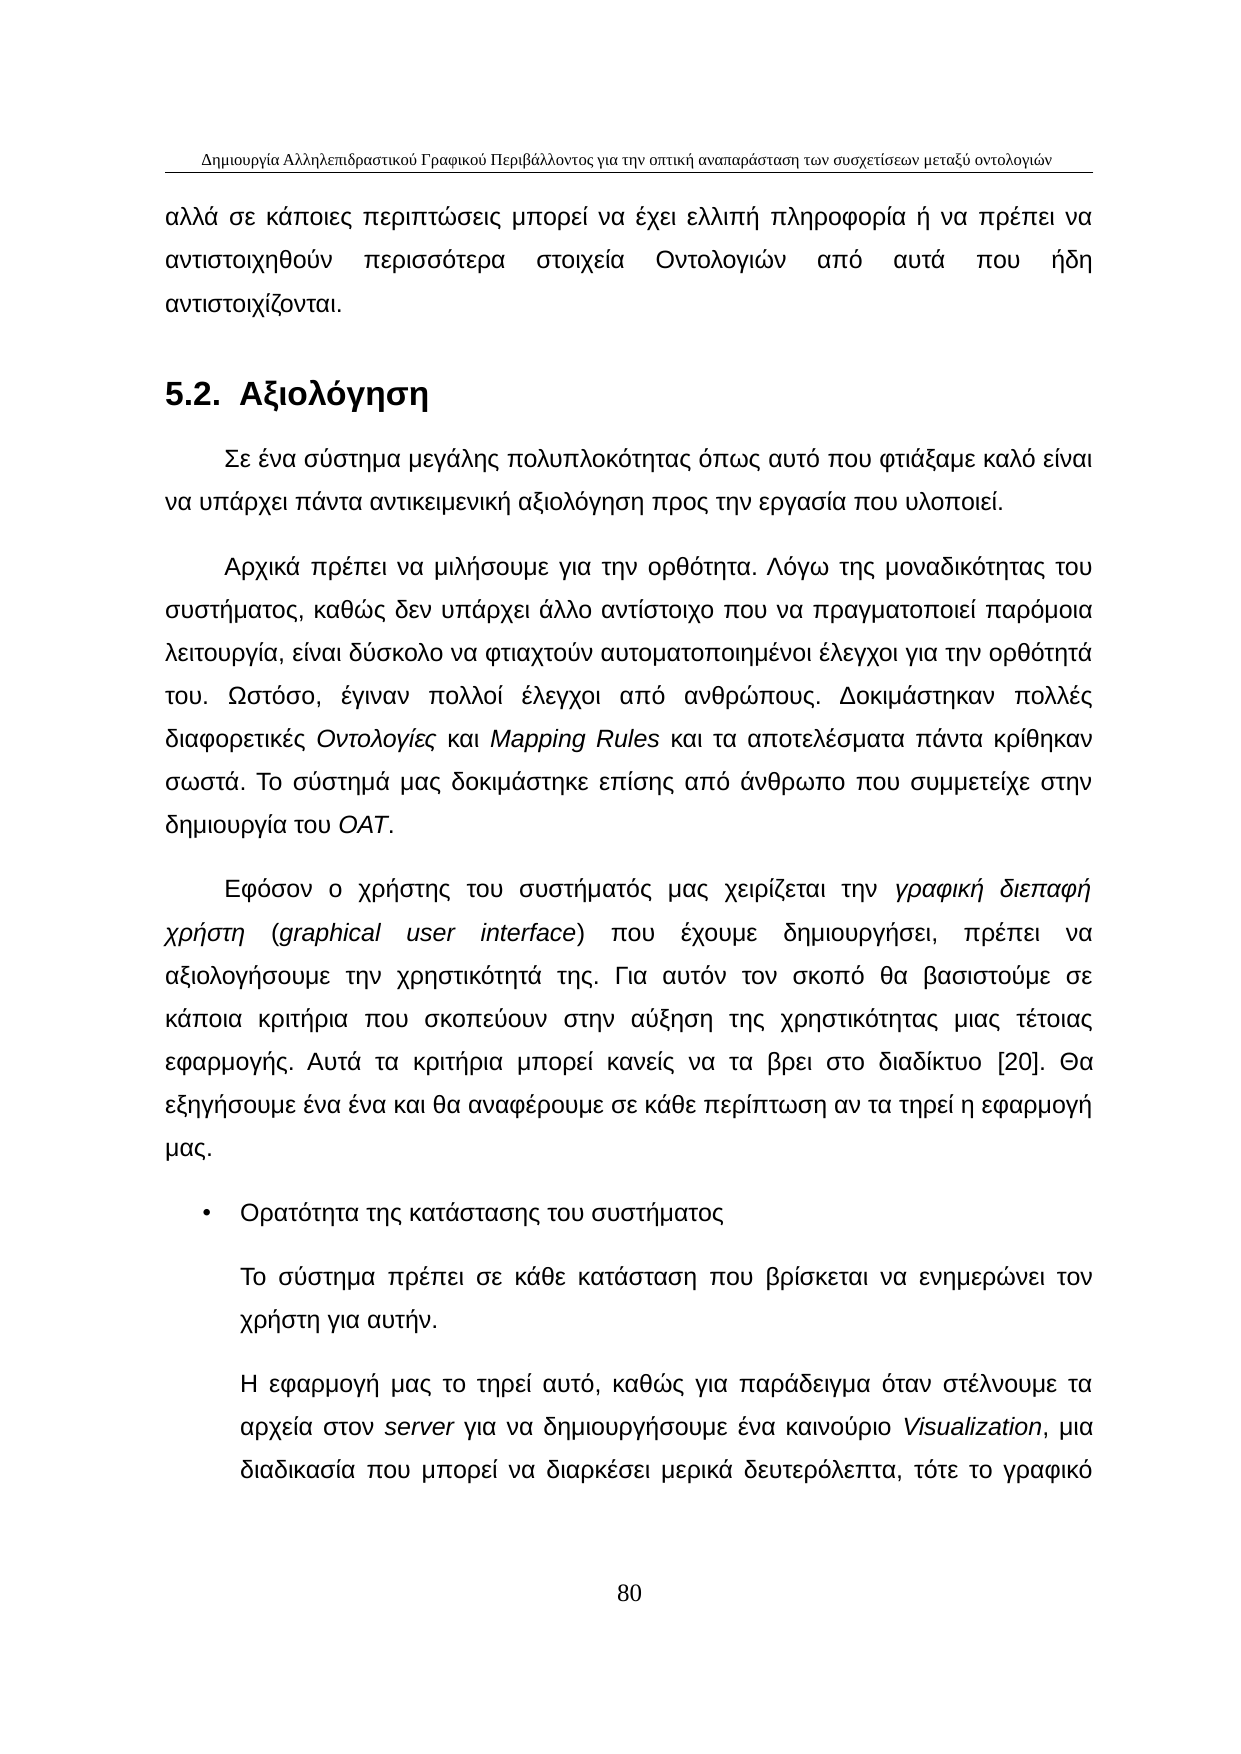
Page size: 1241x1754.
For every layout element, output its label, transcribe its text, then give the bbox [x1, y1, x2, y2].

subtitle Αξιολόγηση [165, 374, 1093, 412]
text Εφόσον ο χρήστης του συστήματός μας χειρίζεται την γραφική διεπαφή χρήστη (graphical user interface) που έχουμε δημιουργήσει, πρέπει να αξιολογήσουμε την χρηστικότητά της. Για αυτόν τον σκοπό θα βασιστούμε σε κάποια κριτήρια που σκοπεύουν στην αύξηση της χρηστικότητας μιας τέτοιας εφαρμογής. Αυτά τα κριτήρια μπορεί κανείς να τα βρει στο διαδίκτυο [20]. Θα εξηγήσουμε ένα ένα και θα αναφέρουμε σε κάθε περίπτωση αν τα τηρεί η εφαρμογή μας. [165, 874, 1093, 1162]
text Σε ένα σύστημα μεγάλης πολυπλοκότητας όπως αυτό που φτιάξαμε καλό είναι να υπάρχει πάντα αντικειμενική αξιολόγηση προς την εργασία που υλοποιεί. [165, 444, 1093, 516]
list Ορατότητα της κατάστασης του συστήματος [202, 1197, 1093, 1226]
text Αρχικά πρέπει να μιλήσουμε για την ορθότητα. Λόγω της μοναδικότητας του συστήματος, καθώς δεν υπάρχει άλλο αντίστοιχο που να πραγματοποιεί παρόμοια λειτουργία, είναι δύσκολο να φτιαχτούν αυτοματοποιημένοι έλεγχοι για την ορθότητά του. Ωστόσο, έγιναν πολλοί έλεγχοι από ανθρώπους. Δοκιμάστηκαν πολλές διαφορετικές Οντολογίες και Mapping Rules και τα αποτελέσματα πάντα κρίθηκαν σωστά. Το σύστημά μας δοκιμάστηκε επίσης από άνθρωπο που συμμετείχε στην δημιουργία του OAT. [165, 551, 1093, 839]
list Η εφαρμογή μας το τηρεί αυτό, καθώς για παράδειγμα όταν στέλνουμε τα αρχεία στον server για να δημιουργήσουμε ένα καινούριο Visualization, μια διαδικασία που μπορεί να διαρκέσει μερικά δευτερόλεπτα, τότε το γραφικό [202, 1369, 1093, 1484]
text αλλά σε κάποιες περιπτώσεις μπορεί να έχει ελλιπή πληροφορία ή να πρέπει να αντιστοιχηθούν περισσότερα στοιχεία Οντολογιών από αυτά που ήδη αντιστοιχίζονται. [165, 202, 1093, 317]
list Το σύστημα πρέπει σε κάθε κατάσταση που βρίσκεται να ενημερώνει τον χρήστη για αυτήν. [202, 1262, 1093, 1334]
